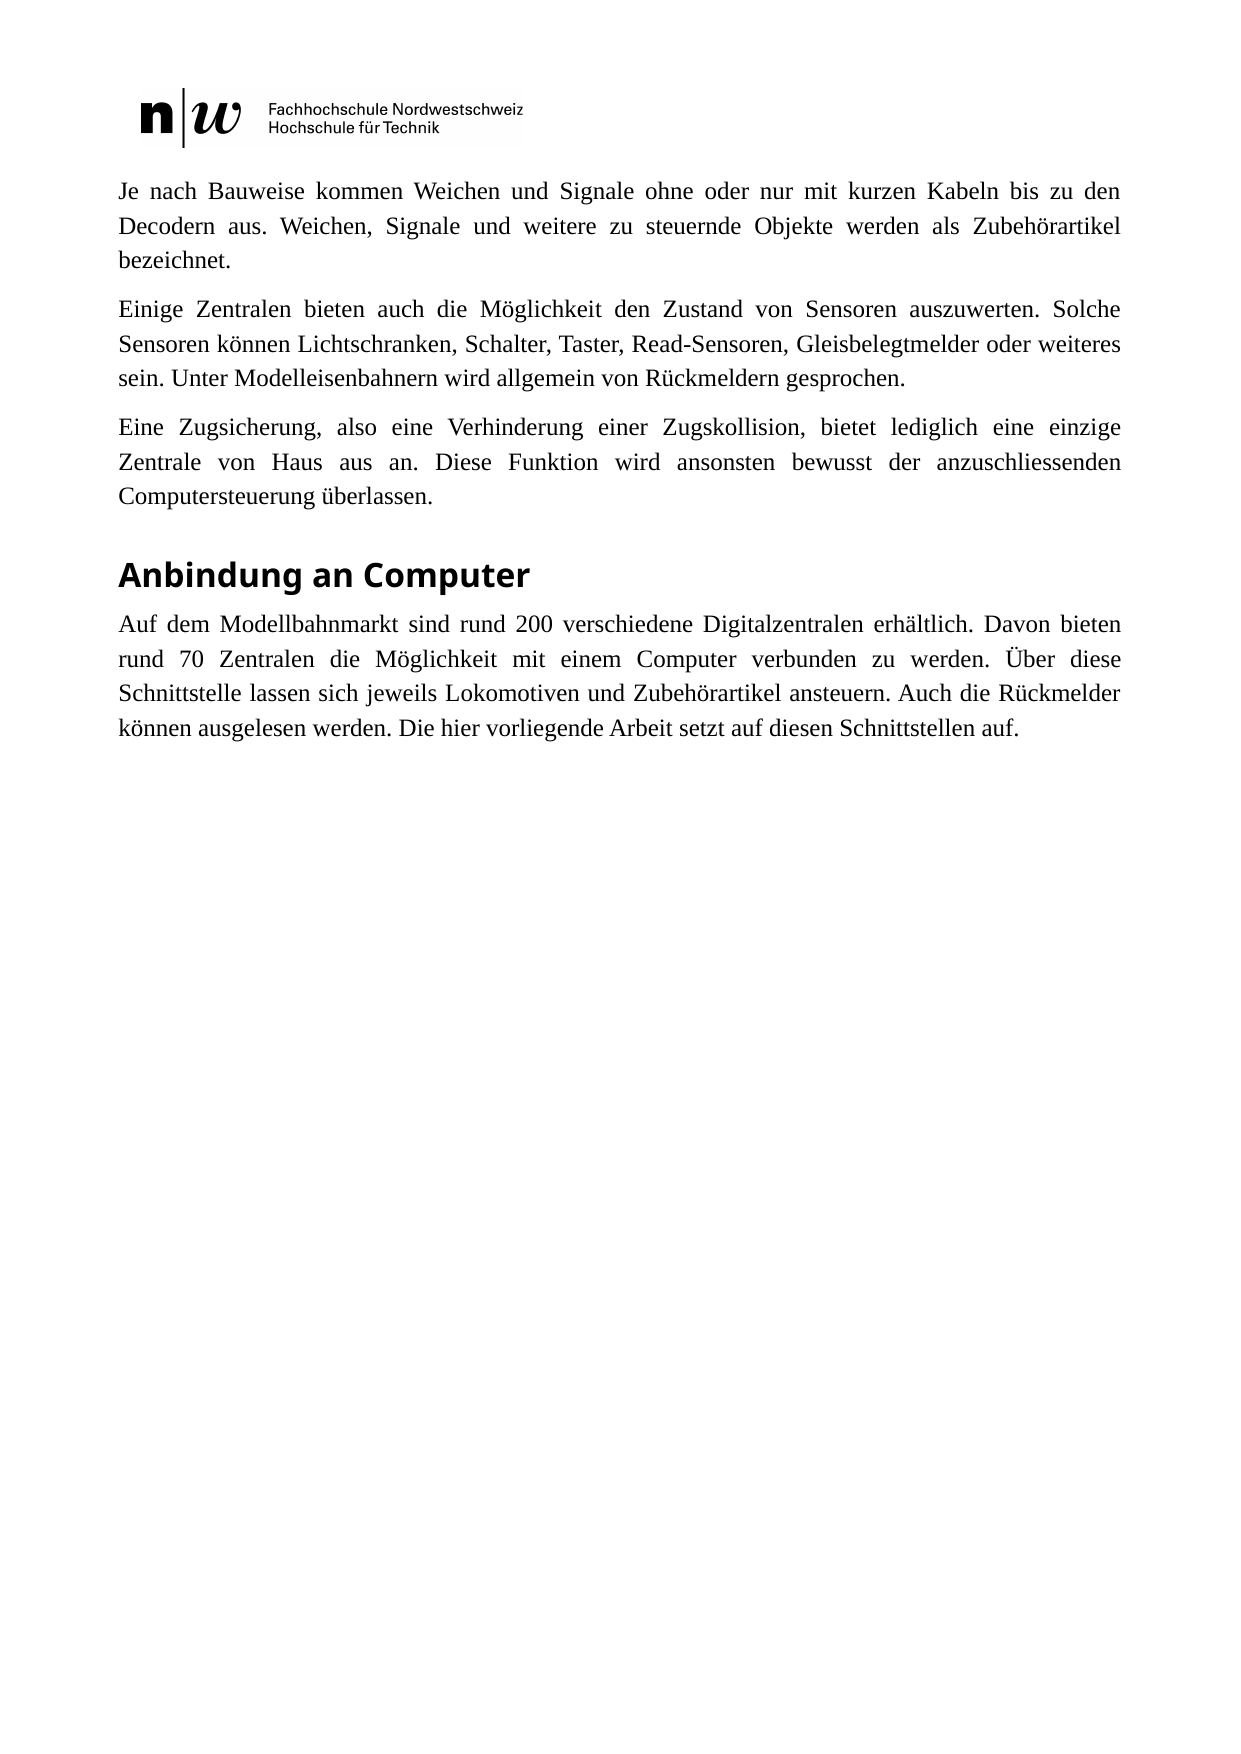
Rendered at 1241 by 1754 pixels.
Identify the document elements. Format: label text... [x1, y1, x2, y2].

subtitle Anbindung an Computer [118, 551, 1122, 597]
text Einige Zentralen bieten auch die Möglichkeit den Zustand von Sensoren auszuwerten. Solche Sensoren können Lichtschranken, Schalter, Taster, Read-Sensoren, Gleisbelegtmelder oder weiteres sein. Unter Modelleisenbahnern wird allgemein von Rückmeldern gesprochen. [118, 294, 1122, 392]
text Je nach Bauweise kommen Weichen und Signale ohne oder nur mit kurzen Kabeln bis zu den Decodern aus. Weichen, Signale und weitere zu steuernde Objekte werden als Zubehörartikel bezeichnet. [118, 176, 1122, 274]
text Eine Zugsicherung, also eine Verhinderung einer Zugskollision, bietet lediglich eine einzige Zentrale von Haus aus an. Diese Funktion wird ansonsten bewusst der anzuschliessenden Computersteuerung überlassen. [118, 412, 1122, 510]
text Auf dem Modellbahnmarkt sind rund 200 verschiedene Digitalzentralen erhältlich. Davon bieten rund 70 Zentralen die Möglichkeit mit einem Computer verbunden zu werden. Über diese Schnittstelle lassen sich jeweils Lokomotiven und Zubehörartikel ansteuern. Auch die Rückmelder können ausgelesen werden. Die hier vorliegende Arbeit setzt auf diesen Schnittstellen auf. [118, 609, 1122, 742]
picture [141, 88, 523, 148]
